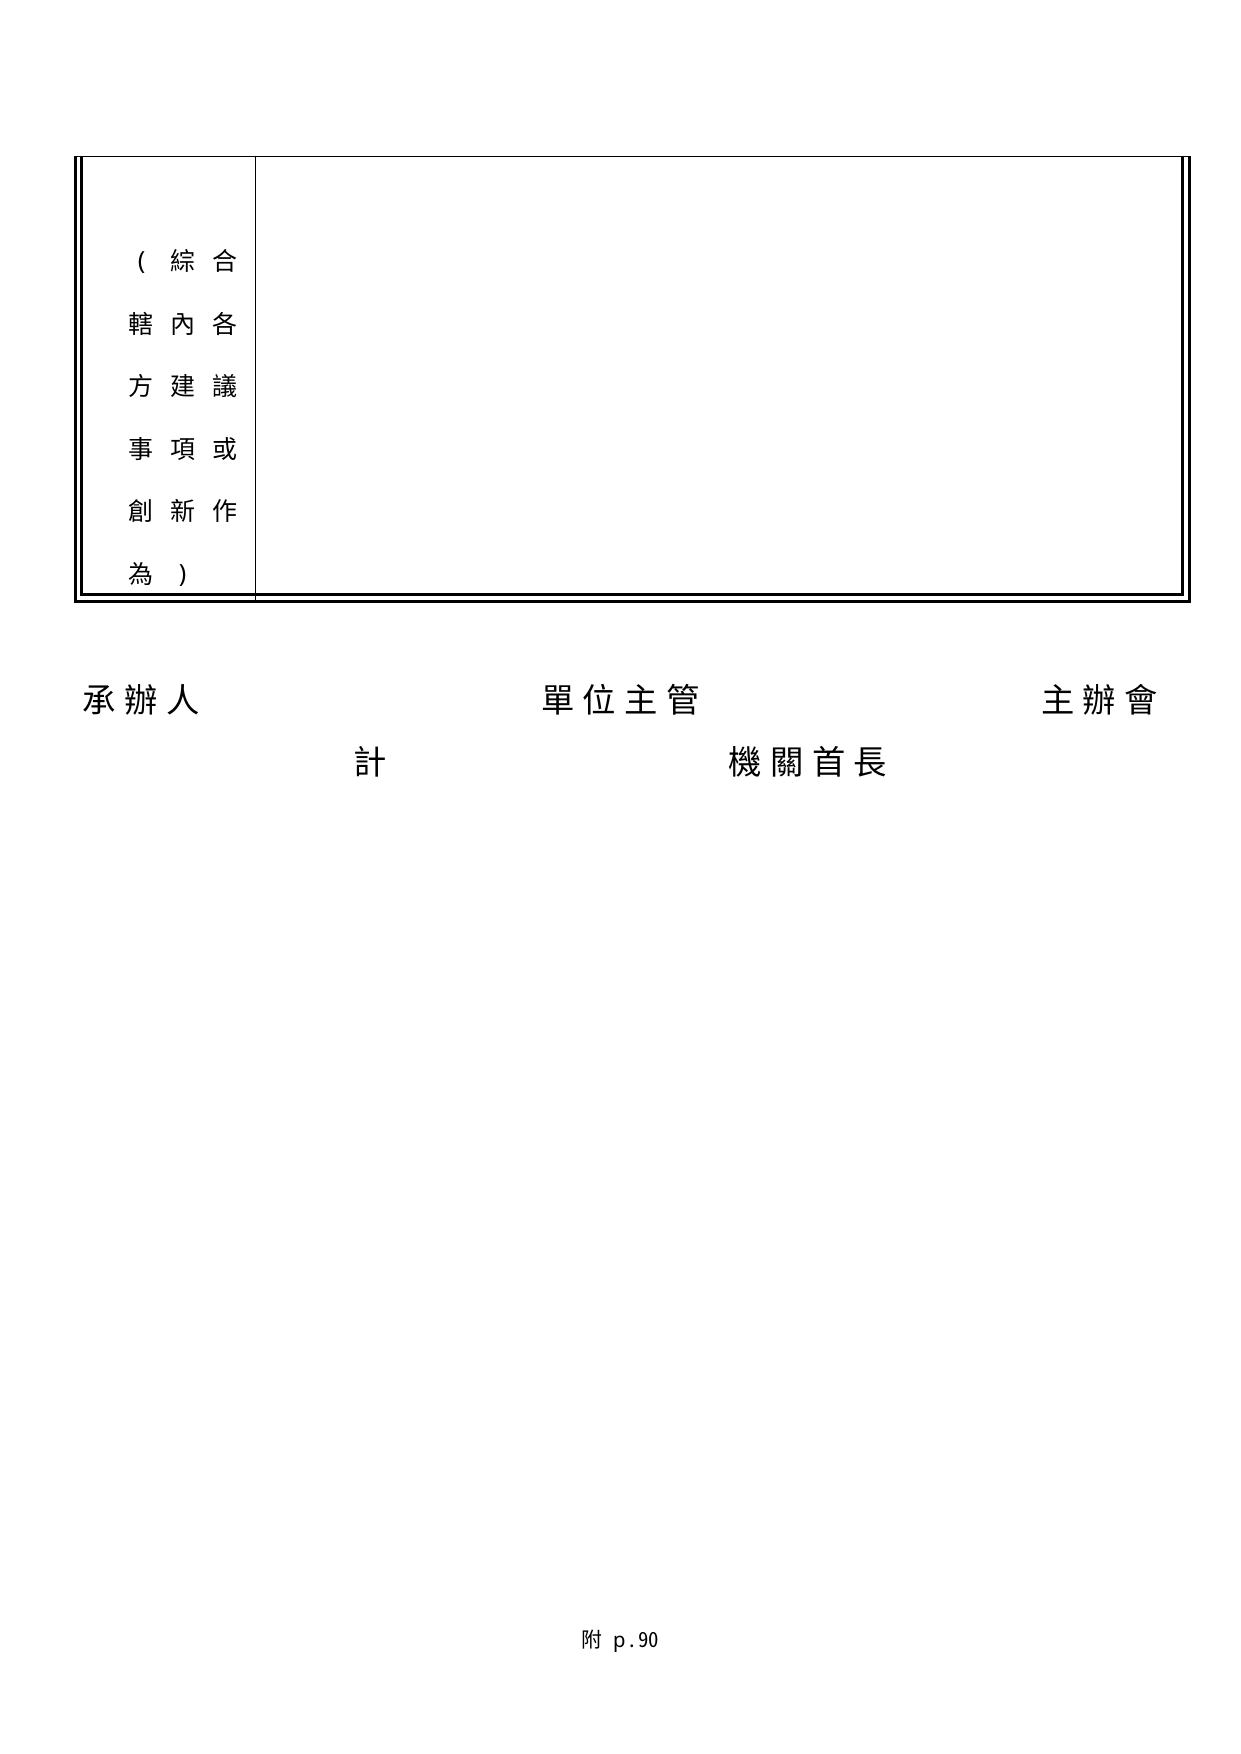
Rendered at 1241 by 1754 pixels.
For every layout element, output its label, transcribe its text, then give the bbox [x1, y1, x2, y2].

table_cell (綜合轄內各方建議事項或創新作為) [83, 157, 255, 593]
text 承辦人 單位主管 主辦會計 機關首長 [0, 656, 1162, 781]
table_cell [256, 157, 1181, 593]
